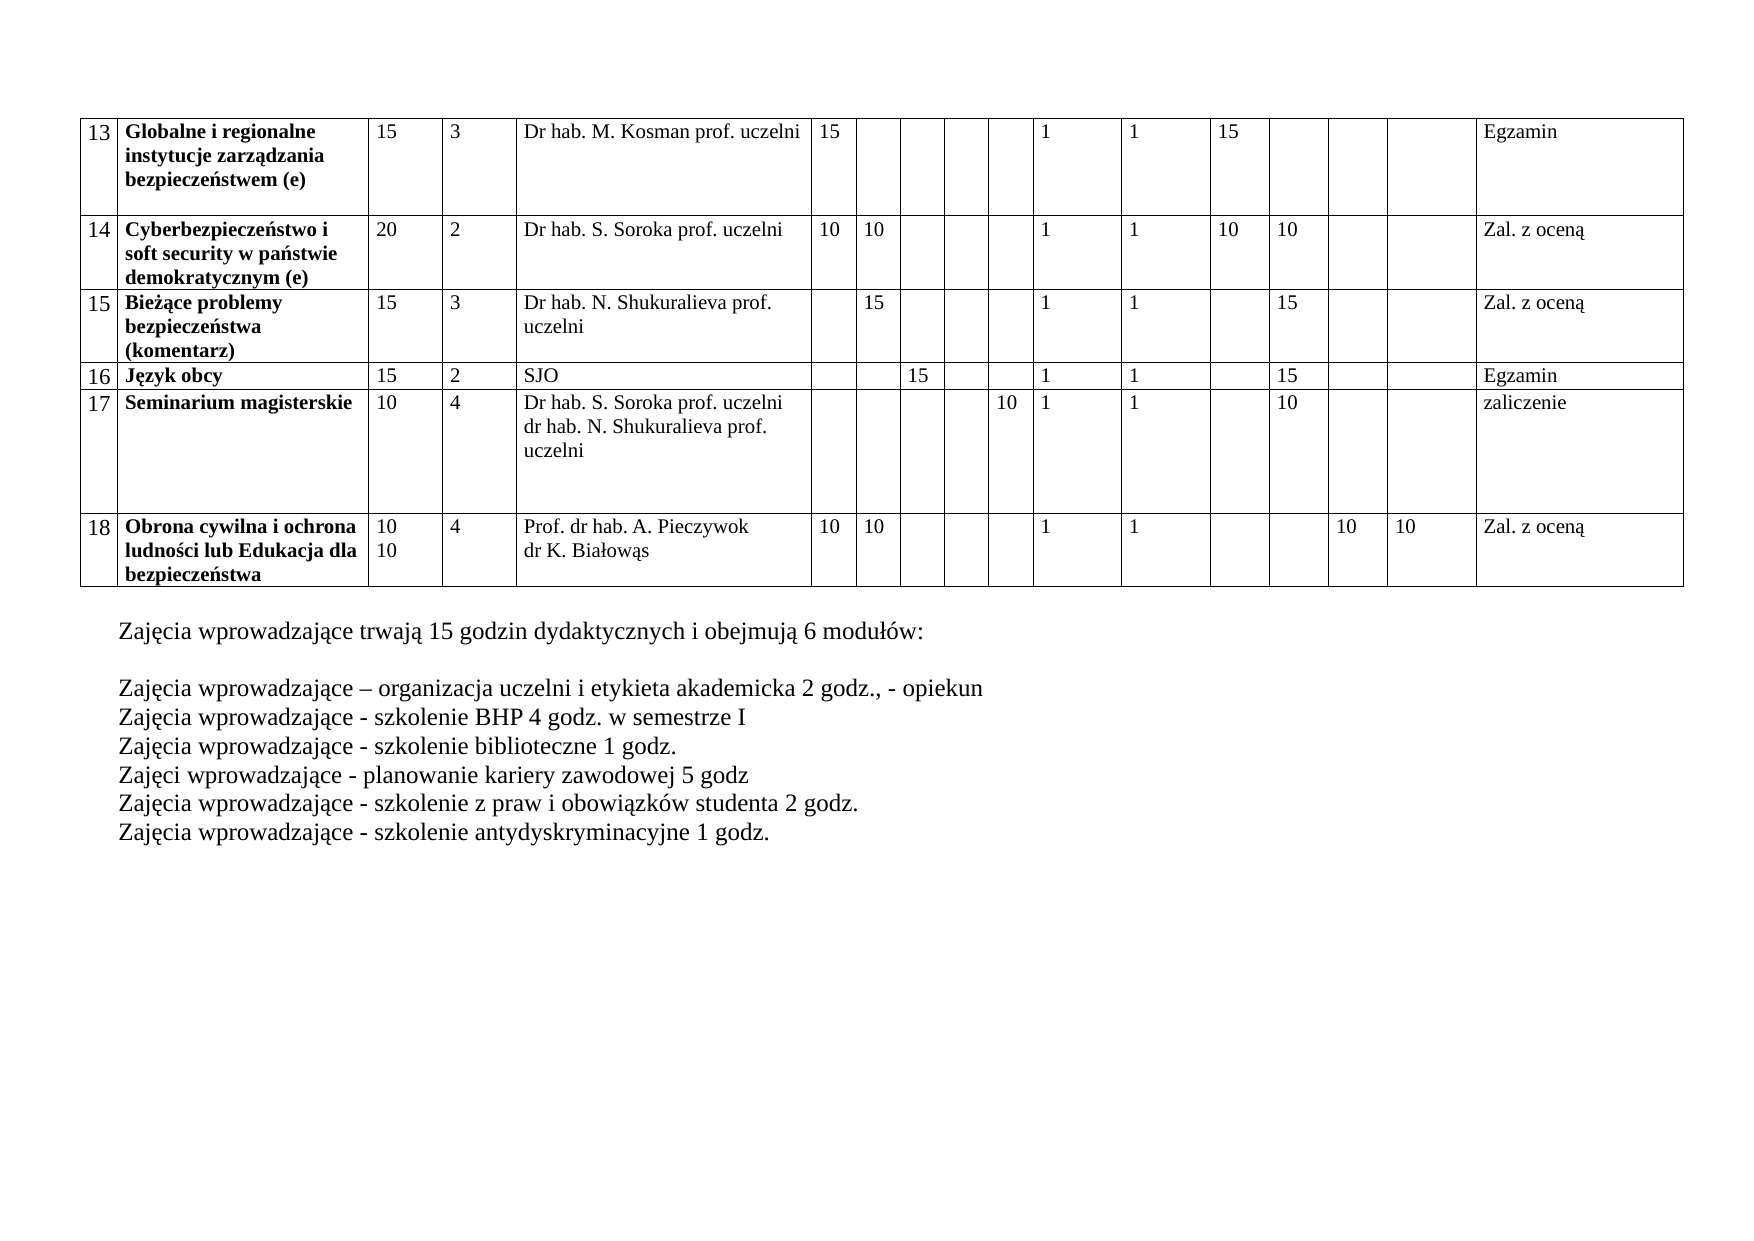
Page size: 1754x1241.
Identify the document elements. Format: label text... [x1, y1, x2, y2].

table_cell [1329, 390, 1387, 487]
table_cell [812, 487, 856, 513]
table_cell [989, 119, 1033, 215]
table_cell 4 [443, 390, 516, 487]
table_cell 1 [1034, 119, 1121, 215]
table_cell 18 [81, 514, 117, 586]
table_cell Dr hab. M. Kosman prof. uczelni [517, 119, 811, 215]
table_cell 2 [443, 216, 516, 289]
table_cell [1270, 487, 1328, 513]
table_cell [1211, 514, 1269, 586]
table_cell [945, 216, 988, 289]
table_cell [945, 290, 988, 362]
table_cell [901, 216, 944, 289]
table_cell [1388, 487, 1476, 513]
table_cell [1270, 514, 1328, 586]
table_cell [1477, 487, 1683, 513]
table_cell Zal. z oceną [1477, 514, 1683, 586]
table_cell [1388, 216, 1476, 289]
table_cell 10 10 [369, 514, 442, 586]
table_cell [857, 487, 900, 513]
table_cell [1211, 363, 1269, 389]
table_cell [901, 514, 944, 586]
table_cell [81, 487, 117, 513]
table_cell Bieżące problemy bezpieczeństwa (komentarz) [118, 290, 368, 362]
table_cell [857, 363, 900, 389]
table_cell 1 [1034, 514, 1121, 586]
table_cell 3 [443, 119, 516, 215]
table_cell SJO [517, 363, 811, 389]
table_cell 1 [1034, 290, 1121, 362]
table_cell [1388, 290, 1476, 362]
text Zajęcia wprowadzające - szkolenie antydyskryminacyjne 1 godz. [118, 817, 1636, 846]
table_cell 15 [369, 290, 442, 362]
table_cell [989, 487, 1033, 513]
table_cell [901, 290, 944, 362]
text Zajęcia wprowadzające - szkolenie z praw i obowiązków studenta 2 godz. [118, 788, 1636, 817]
table_cell 15 [369, 119, 442, 215]
text Zajęcia wprowadzające - szkolenie biblioteczne 1 godz. [118, 731, 1636, 760]
table_cell 1 [1122, 514, 1210, 586]
table_cell 1 [1034, 390, 1121, 487]
table_cell [989, 514, 1033, 586]
table_cell [945, 363, 988, 389]
table_cell 10 [1211, 216, 1269, 289]
table_cell [1122, 487, 1210, 513]
table_cell [1388, 363, 1476, 389]
table_cell 15 [1211, 119, 1269, 215]
table_cell [1034, 487, 1121, 513]
table_cell Globalne i regionalne instytucje zarządzania bezpieczeństwem (e) [118, 119, 368, 215]
table_cell 17 [81, 390, 117, 487]
table_cell 1 [1034, 363, 1121, 389]
table_cell 15 [1270, 363, 1328, 389]
table_cell [945, 390, 988, 487]
table_cell [1329, 487, 1387, 513]
table_cell Dr hab. S. Soroka prof. uczelni dr hab. N. Shukuralieva prof. uczelni [517, 390, 811, 487]
text Zajęcia wprowadzające - szkolenie BHP 4 godz. w semestrze I [118, 702, 1636, 731]
table_cell [812, 363, 856, 389]
text Zajęcia wprowadzające – organizacja uczelni i etykieta akademicka 2 godz., - opiekun [118, 673, 1636, 702]
table_cell Egzamin [1477, 119, 1683, 215]
table_cell 20 [369, 216, 442, 289]
table_cell Dr hab. N. Shukuralieva prof. uczelni [517, 290, 811, 362]
table_cell [989, 216, 1033, 289]
table_cell [1388, 390, 1476, 487]
table_cell 1 [1122, 119, 1210, 215]
table_cell Cyberbezpieczeństwo i soft security w państwie demokratycznym (e) [118, 216, 368, 289]
table_cell 15 [812, 119, 856, 215]
table_cell 15 [81, 290, 117, 362]
table_cell Zal. z oceną [1477, 290, 1683, 362]
table_cell [369, 487, 442, 513]
table_cell [1329, 216, 1387, 289]
text Zajęcia wprowadzające trwają 15 godzin dydaktycznych i obejmują 6 modułów: [118, 616, 1636, 645]
table_cell 14 [81, 216, 117, 289]
table_cell 15 [901, 363, 944, 389]
table_cell [857, 119, 900, 215]
table_cell 10 [857, 216, 900, 289]
table_cell [945, 514, 988, 586]
table_cell [1211, 390, 1269, 487]
table_cell [1211, 290, 1269, 362]
table_cell [443, 487, 516, 513]
table_cell 10 [1270, 390, 1328, 487]
table_cell [901, 390, 944, 487]
table_cell [1329, 119, 1387, 215]
table_cell [945, 119, 988, 215]
table_cell 1 [1122, 390, 1210, 487]
table_cell 1 [1122, 363, 1210, 389]
table_cell [812, 390, 856, 487]
table_cell 1 [1034, 216, 1121, 289]
table_cell 1 [1122, 216, 1210, 289]
table_cell [118, 487, 368, 513]
table_cell 16 [81, 363, 117, 389]
table_cell 2 [443, 363, 516, 389]
table_cell zaliczenie [1477, 390, 1683, 487]
table_cell [989, 290, 1033, 362]
table_cell [812, 290, 856, 362]
table_cell Prof. dr hab. A. Pieczywok dr K. Białowąs [517, 514, 811, 586]
table_cell 3 [443, 290, 516, 362]
table_cell [1211, 487, 1269, 513]
table_cell Egzamin [1477, 363, 1683, 389]
table_cell 1 [1122, 290, 1210, 362]
table_cell 10 [857, 514, 900, 586]
table_cell 10 [369, 390, 442, 487]
table_cell 10 [1270, 216, 1328, 289]
table_cell 10 [1329, 514, 1387, 586]
table_cell [901, 119, 944, 215]
table_cell Dr hab. S. Soroka prof. uczelni [517, 216, 811, 289]
table_cell [1329, 363, 1387, 389]
table_cell 10 [812, 216, 856, 289]
table_cell Język obcy [118, 363, 368, 389]
table_cell 10 [989, 390, 1033, 487]
table_cell 10 [1388, 514, 1476, 586]
table_cell 10 [812, 514, 856, 586]
table_cell Seminarium magisterskie [118, 390, 368, 487]
table_cell [517, 487, 811, 513]
table_cell 4 [443, 514, 516, 586]
table_cell Obrona cywilna i ochrona ludności lub Edukacja dla bezpieczeństwa [118, 514, 368, 586]
table_cell 15 [1270, 290, 1328, 362]
table_cell [1388, 119, 1476, 215]
table_cell 15 [857, 290, 900, 362]
table_cell 15 [369, 363, 442, 389]
table_cell [945, 487, 988, 513]
table_cell [989, 363, 1033, 389]
table_cell [857, 390, 900, 487]
text Zajęci wprowadzające - planowanie kariery zawodowej 5 godz [118, 760, 1636, 788]
table_cell [1329, 290, 1387, 362]
table_cell Zal. z oceną [1477, 216, 1683, 289]
table_cell 13 [81, 119, 117, 215]
table_cell [1270, 119, 1328, 215]
table_cell [901, 487, 944, 513]
